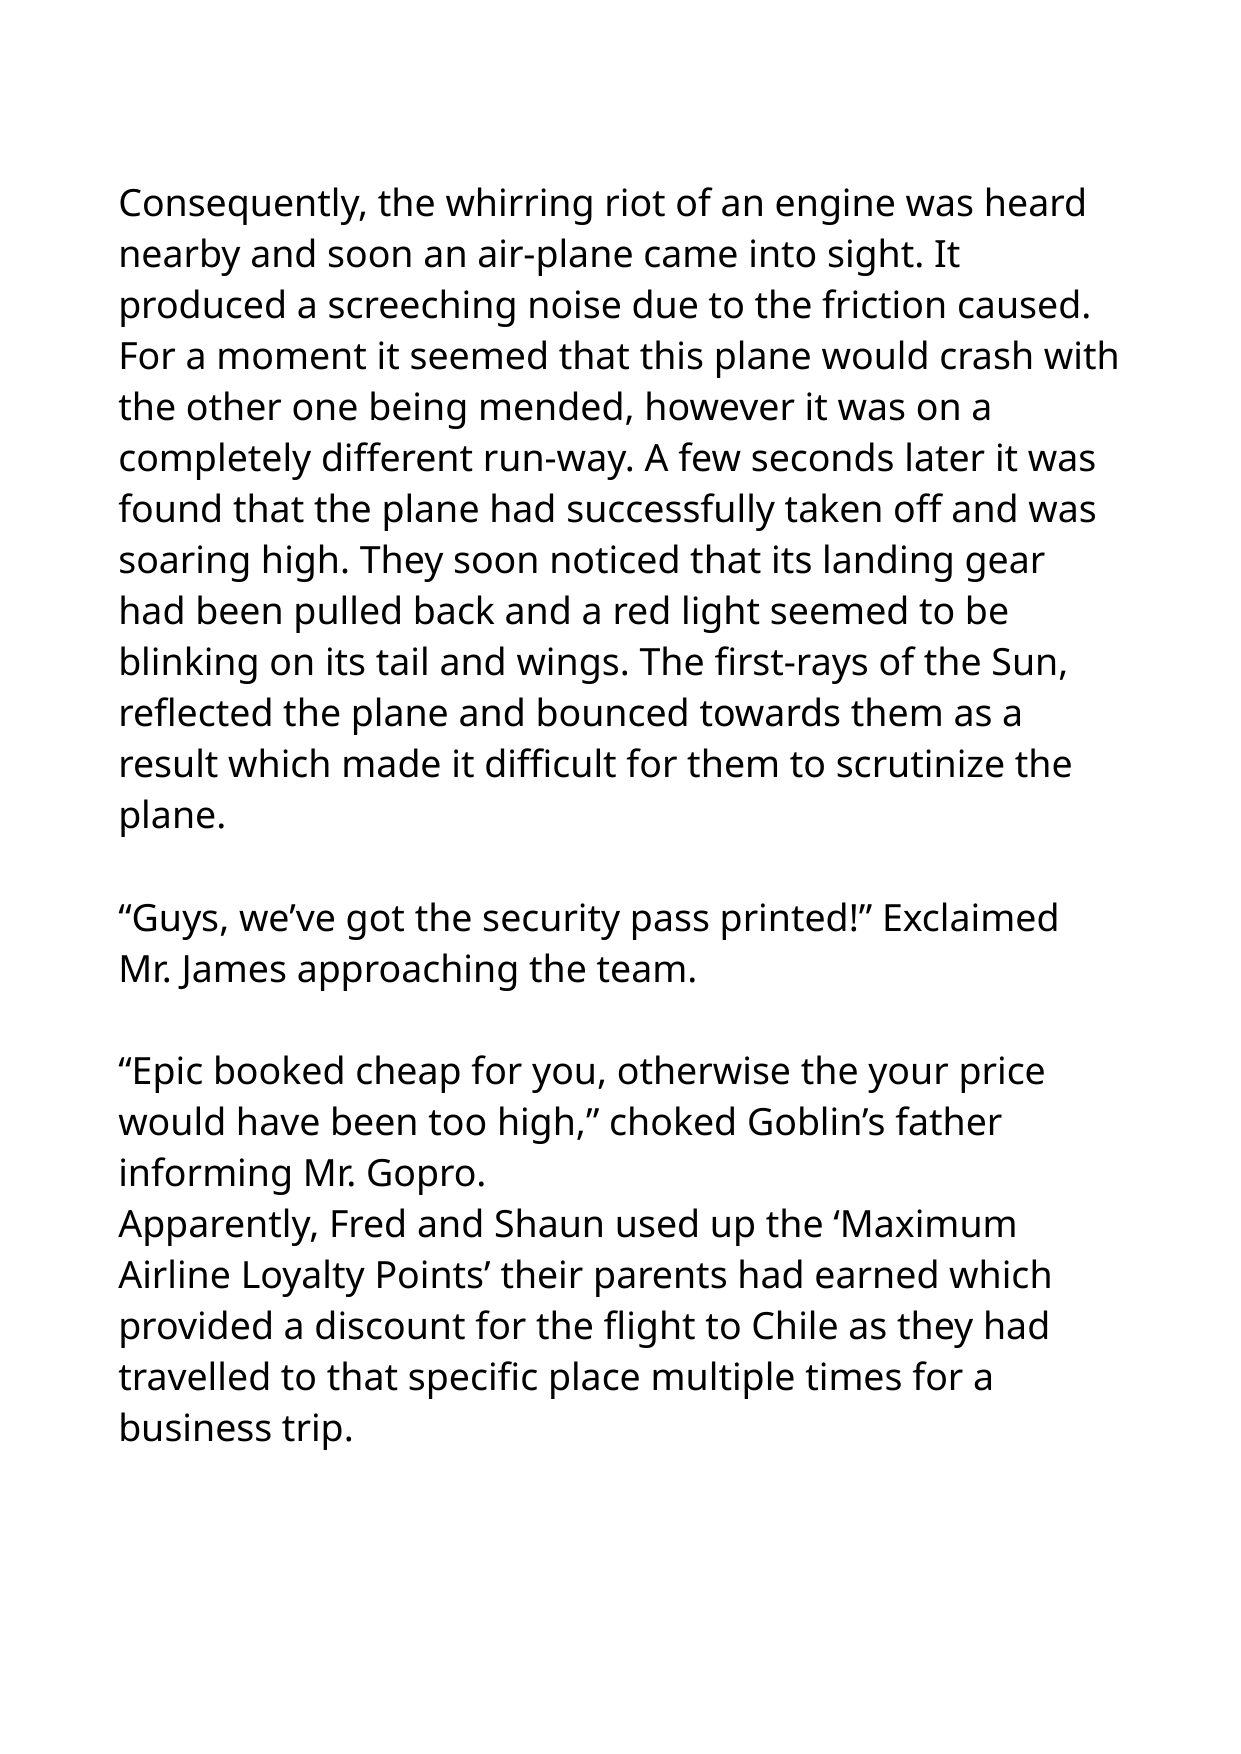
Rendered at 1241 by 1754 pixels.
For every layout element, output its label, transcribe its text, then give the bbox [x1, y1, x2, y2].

text Consequently, the whirring riot of an engine was heard nearby and soon an air-plane came into sight. It produced a screeching noise due to the friction caused. For a moment it seemed that this plane would crash with the other one being mended, however it was on a completely different run-way. A few seconds later it was found that the plane had successfully taken off and was soaring high. They soon noticed that its landing gear had been pulled back and a red light seemed to be blinking on its tail and wings. The first-rays of the Sun, reflected the plane and bounced towards them as a result which made it difficult for them to scrutinize the plane. [118, 176, 1122, 840]
text “Guys, we’ve got the security pass printed!” Exclaimed Mr. James approaching the team. [118, 891, 1122, 993]
text “Epic booked cheap for you, otherwise the your price would have been too high,” choked Goblin’s father informing Mr. Gopro. [118, 1044, 1122, 1197]
text Apparently, Fred and Shaun used up the ‘Maximum Airline Loyalty Points’ their parents had earned which provided a discount for the flight to Chile as they had travelled to that specific place multiple times for a business trip. [118, 1197, 1122, 1452]
